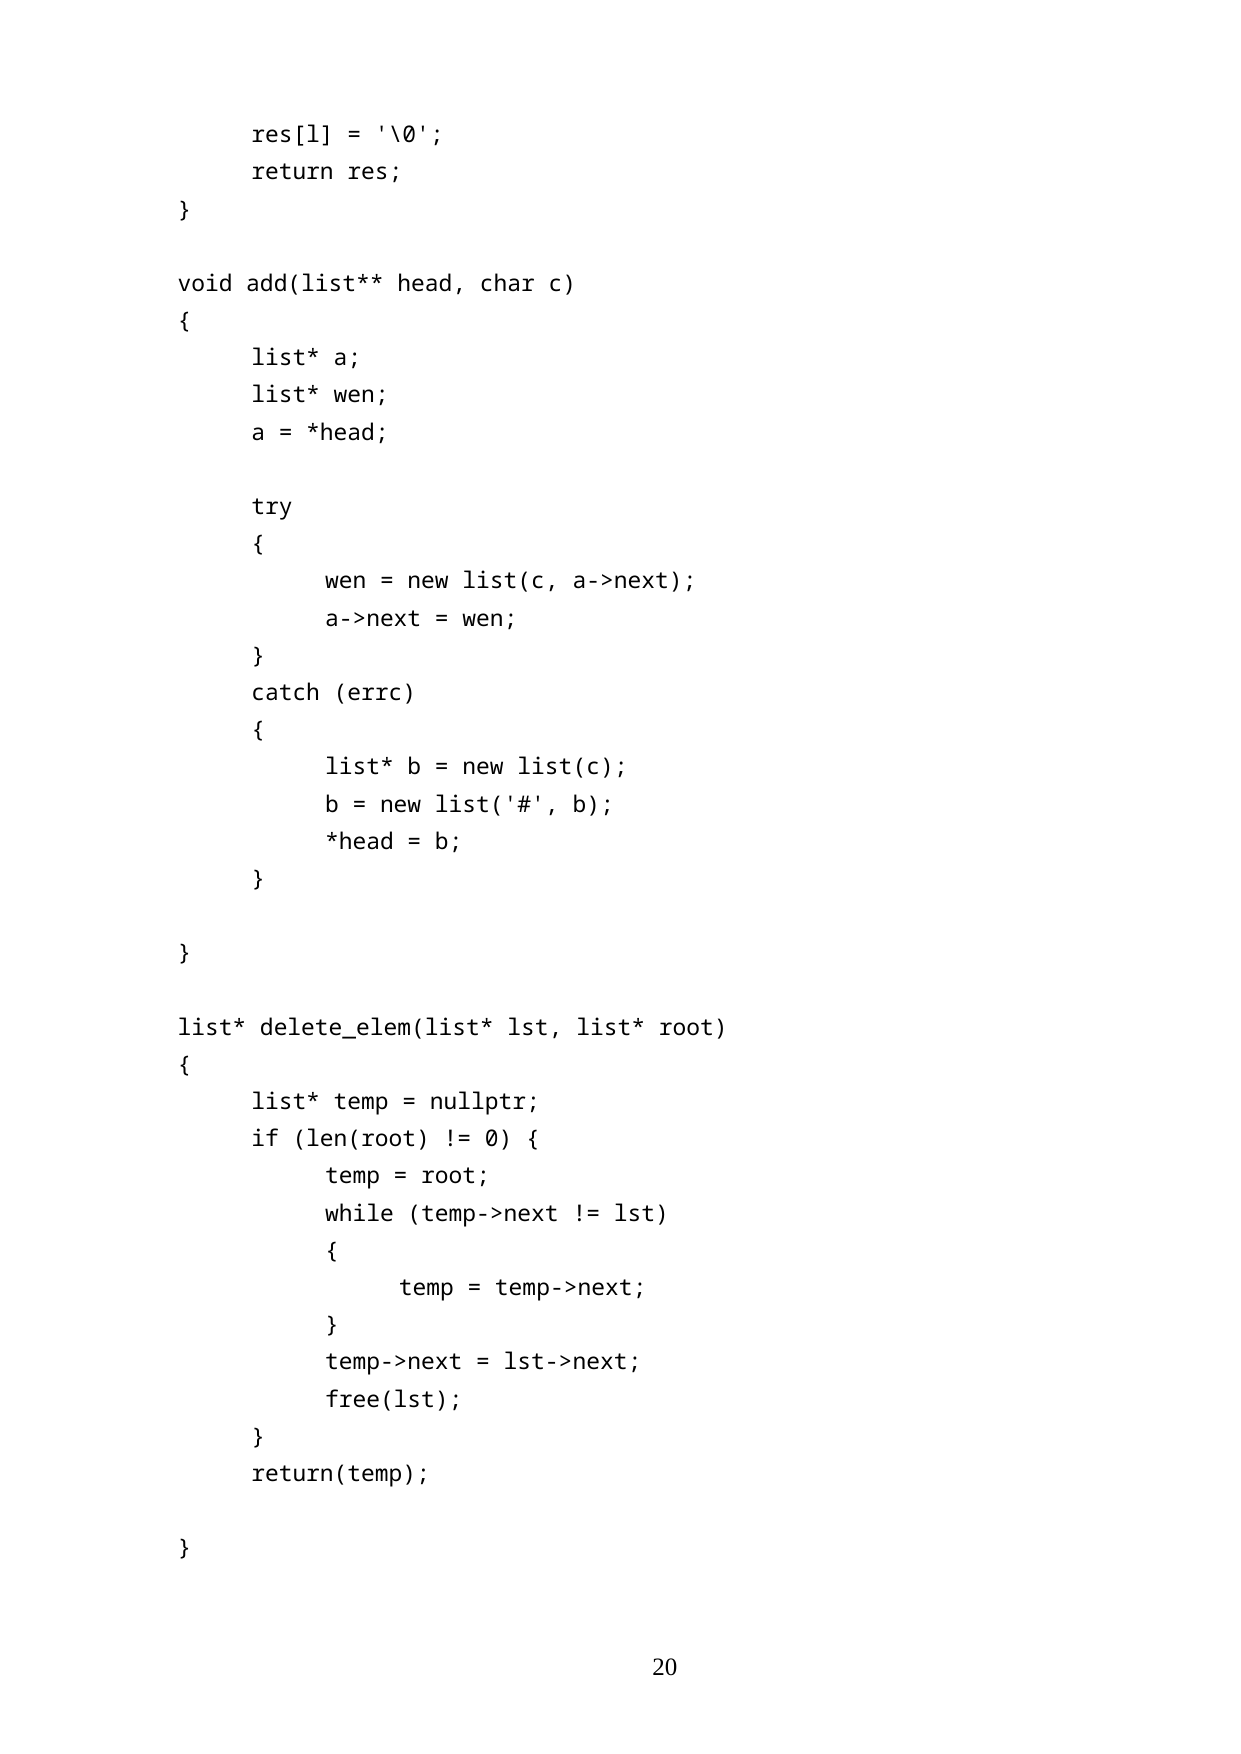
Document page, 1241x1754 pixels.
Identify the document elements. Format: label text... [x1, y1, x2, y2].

text return(temp); [177, 1457, 1152, 1488]
text { [177, 304, 1152, 335]
text } [177, 192, 1152, 224]
text list* wen; [177, 378, 1152, 410]
text b = new list('#', b); [177, 787, 1152, 819]
text { [177, 1234, 1152, 1265]
text *head = b; [177, 825, 1152, 856]
text temp = root; [177, 1159, 1152, 1191]
text } [177, 639, 1152, 670]
text return res; [177, 155, 1152, 187]
text res[l] = '\0'; [177, 118, 1152, 149]
text list* b = new list(c); [177, 750, 1152, 782]
text } [177, 1308, 1152, 1339]
text { [177, 527, 1152, 558]
text wen = new list(c, a->next); [177, 564, 1152, 596]
text list* delete_elem(list* lst, list* root) [177, 1011, 1152, 1042]
text a = *head; [177, 416, 1152, 447]
text if (len(root) != 0) { [177, 1122, 1152, 1153]
text try [177, 490, 1152, 521]
text { [177, 1048, 1152, 1079]
text list* a; [177, 341, 1152, 372]
text a->next = wen; [177, 602, 1152, 633]
text } [177, 862, 1152, 893]
text catch (errc) [177, 676, 1152, 707]
text temp = temp->next; [177, 1271, 1152, 1302]
text void add(list** head, char c) [177, 267, 1152, 298]
text } [177, 1531, 1152, 1562]
text while (temp->next != lst) [177, 1197, 1152, 1228]
text { [177, 713, 1152, 744]
text } [177, 1420, 1152, 1451]
text free(lst); [177, 1382, 1152, 1414]
text list* temp = nullptr; [177, 1085, 1152, 1116]
text temp->next = lst->next; [177, 1345, 1152, 1377]
text } [177, 936, 1152, 967]
